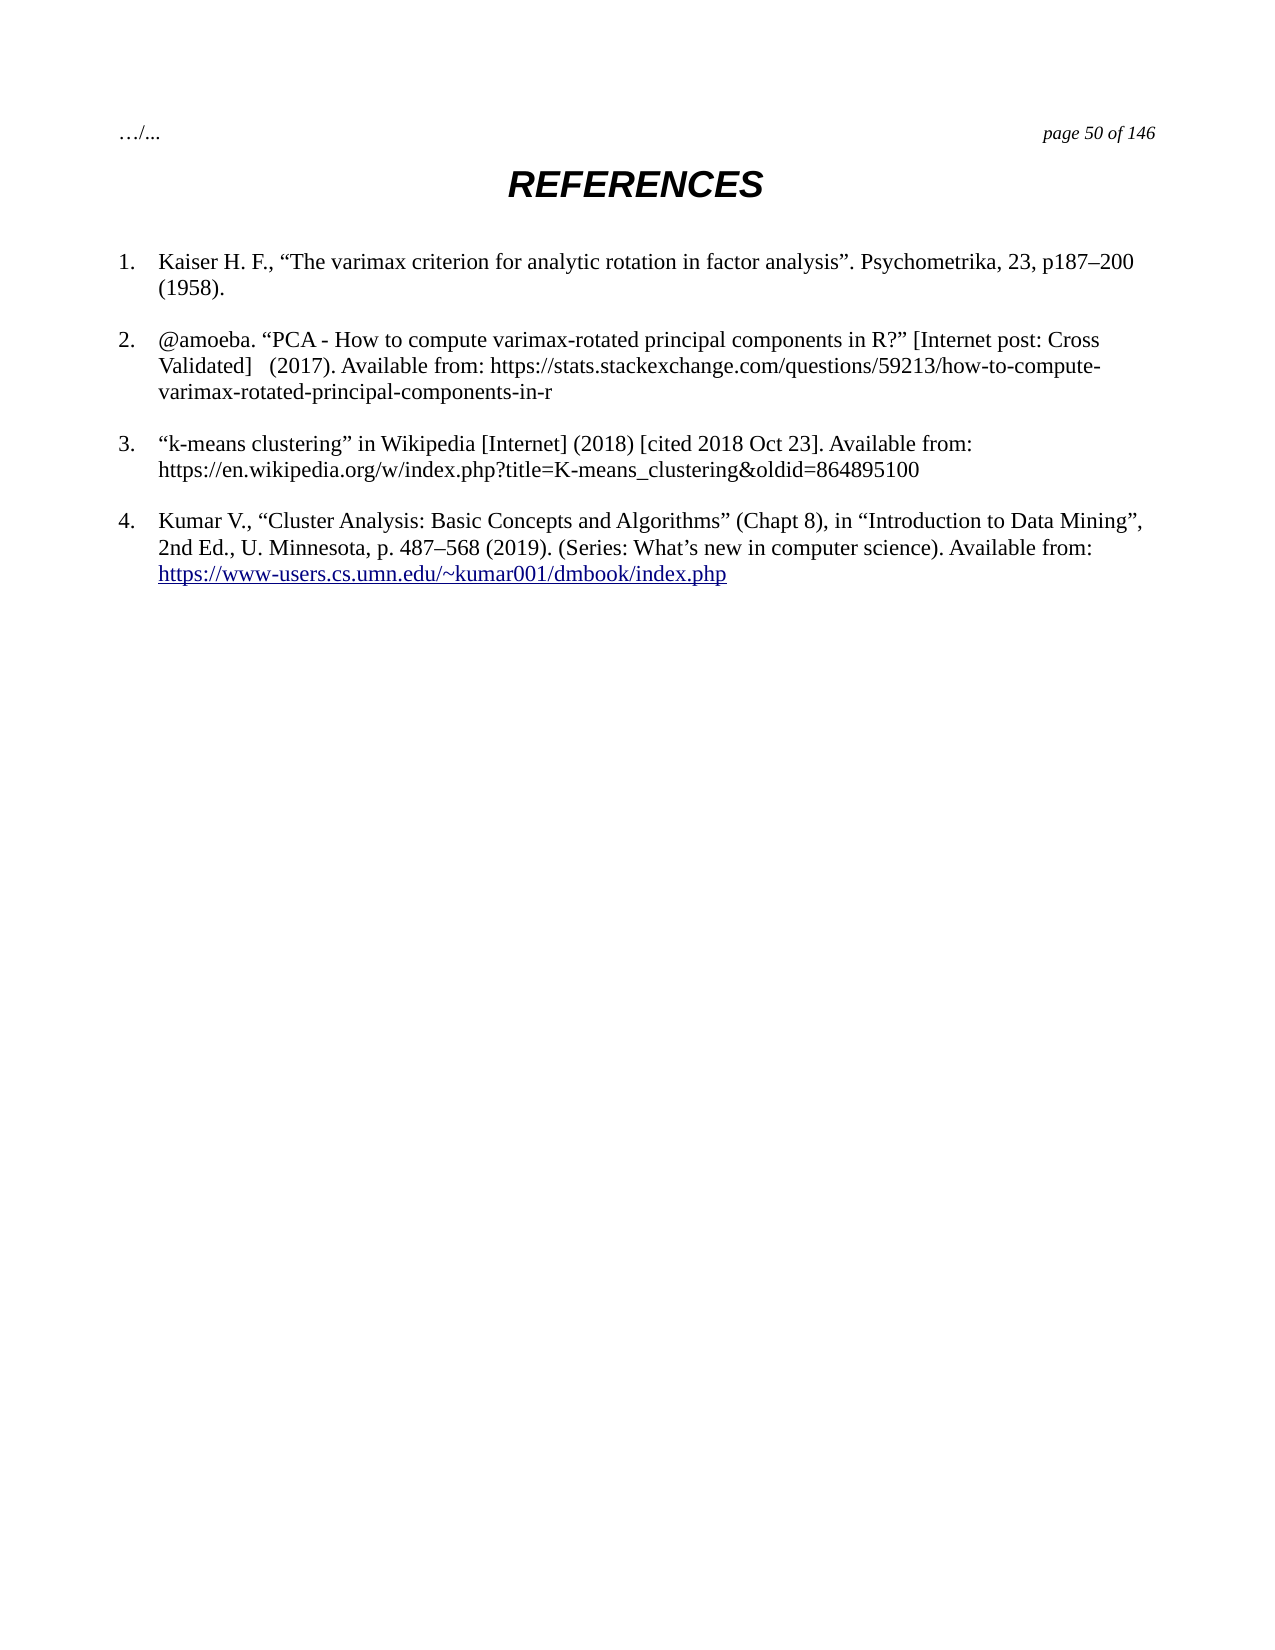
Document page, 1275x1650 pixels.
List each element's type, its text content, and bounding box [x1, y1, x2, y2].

text 4. Kumar V., “Cluster Analysis: Basic Concepts and Algorithms” (Chapt 8), in “Introduction to Data Mining”, 2nd Ed., U. Minnesota, p. 487–568 (2019). (Series: What’s new in computer science). Available from: https://www-users.cs.umn.edu/~kumar001/dmbook/index.php [118, 507, 1157, 586]
text 1. Kaiser H. F., “The varimax criterion for analytic rotation in factor analysis”. Psychometrika, 23, p187–200 (1958). [118, 248, 1157, 301]
text 3. “k-means clustering” in Wikipedia [Internet] (2018) [cited 2018 Oct 23]. Available from: https://en.wikipedia.org/w/index.php?title=K-means_clustering&oldid=864895100 [118, 430, 1157, 482]
subtitle REFERENCES [118, 162, 1157, 205]
text 2. @amoeba. “PCA - How to compute varimax-rotated principal components in R?” [Internet post: Cross Validated] (2017). Available from: https://stats.stackexchange.com/questions/59213/how-to-compute-varimax-rotated-principal-components-in-r [118, 326, 1157, 405]
